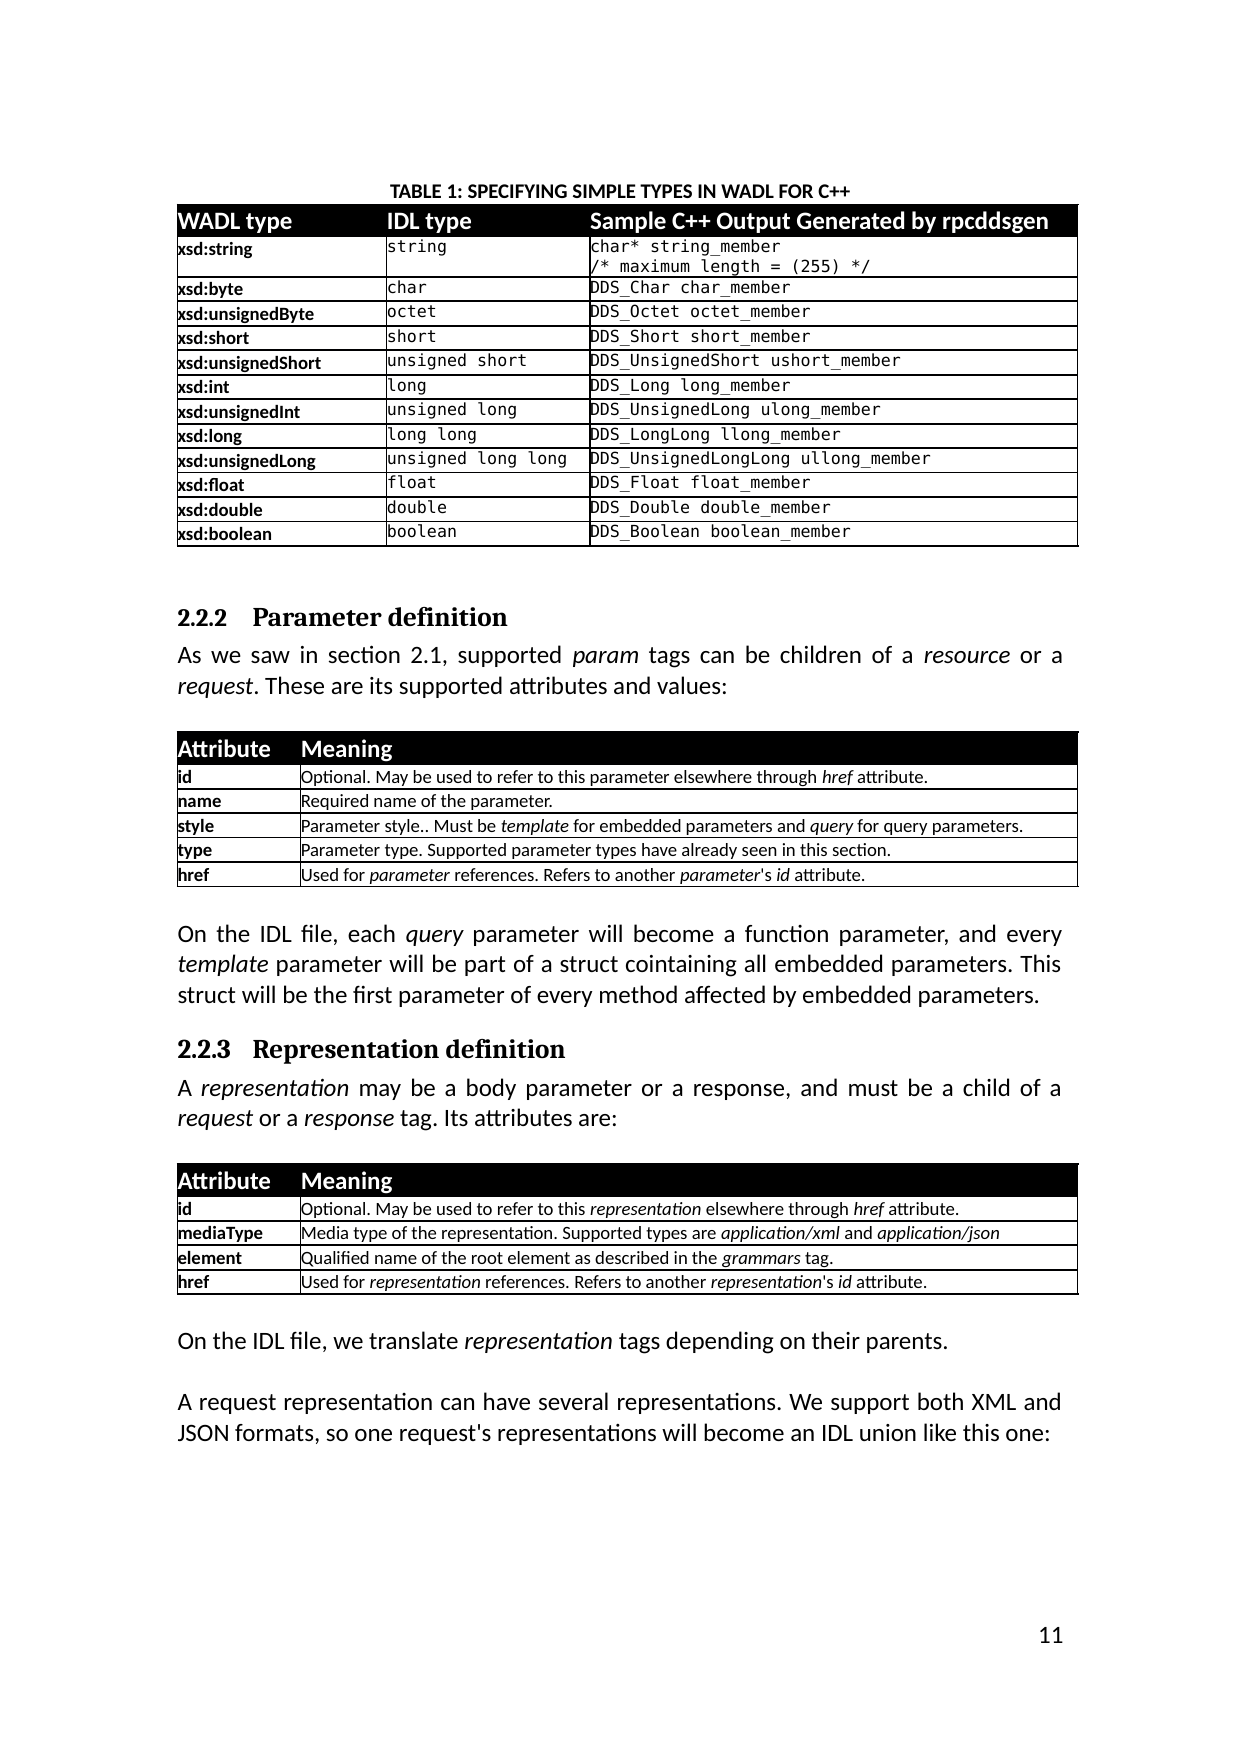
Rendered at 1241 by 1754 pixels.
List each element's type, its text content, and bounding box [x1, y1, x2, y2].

table_cell DDS_Long long_member [591, 376, 1077, 398]
table_cell Parameter type. Supported parameter types have already seen in this section. [301, 838, 1077, 861]
table_cell xsd:string [178, 237, 386, 276]
table_cell Media type of the representation. Supported types are application/xml and application/json [301, 1222, 1077, 1244]
table_cell id [178, 1197, 300, 1220]
table_cell Optional. May be used to refer to this parameter elsewhere through href attribute. [301, 765, 1077, 788]
table_cell long [387, 376, 589, 398]
table_cell Used for parameter references. Refers to another parameter's id attribute. [301, 863, 1077, 886]
text As we saw in section 2.1, supported param tags can be children of a resource or a request. These are its supported attributes and values: [177, 640, 1063, 701]
table_cell type [178, 838, 300, 861]
table_cell xsd:unsignedLong [178, 449, 386, 472]
table_cell xsd:byte [178, 278, 386, 300]
table_cell DDS_Octet octet_member [591, 302, 1077, 325]
subtitle Parameter definition [177, 602, 1063, 633]
text TablE 1: Specifying Simple Types in WADL for C++ [177, 178, 1063, 203]
table_cell DDS_Char char_member [591, 278, 1077, 300]
table_cell xsd:int [178, 376, 386, 398]
table_cell Used for representation references. Refers to another representation's id attribute. [301, 1271, 1077, 1293]
table_header Sample C++ Output Generated by rpcddsgen [591, 205, 1077, 236]
table_cell float [387, 473, 589, 496]
table_header IDL type [387, 205, 589, 236]
table_cell long long [387, 425, 589, 447]
table_cell DDS_UnsignedShort ushort_member [591, 351, 1077, 374]
table_cell xsd:unsignedShort [178, 351, 386, 374]
table_cell Qualified name of the root element as described in the grammars tag. [301, 1246, 1077, 1269]
text On the IDL file, we translate representation tags depending on their parents. [177, 1325, 1063, 1356]
table_cell xsd:unsignedByte [178, 302, 386, 325]
table_header WADL type [178, 205, 386, 236]
table_cell xsd:double [178, 498, 386, 521]
table_cell DDS_Double double_member [591, 498, 1077, 521]
table_header Meaning [301, 733, 1077, 763]
table_cell href [178, 1271, 300, 1293]
table_cell char [387, 278, 589, 300]
table_cell id [178, 765, 300, 788]
table_cell octet [387, 302, 589, 325]
table_cell Required name of the parameter. [301, 790, 1077, 812]
table_cell DDS_UnsignedLong ulong_member [591, 400, 1077, 423]
table_cell element [178, 1246, 300, 1269]
table_cell DDS_Boolean boolean_member [591, 522, 1077, 545]
text A request representation can have several representations. We support both XML and JSON formats, so one request's representations will become an IDL union like this one: [177, 1386, 1063, 1447]
table_cell boolean [387, 522, 589, 545]
table_cell Optional. May be used to refer to this representation elsewhere through href attribute. [301, 1197, 1077, 1220]
table_cell char* string_member /* maximum length = (255) */ [591, 237, 1077, 276]
table_cell double [387, 498, 589, 521]
text On the IDL file, each query parameter will become a function parameter, and every template parameter will be part of a struct cointaining all embedded parameters. This struct will be the first parameter of every method affected by embedded parameters. [177, 918, 1063, 1009]
table_header Meaning [301, 1165, 1077, 1195]
table_header Attribute [178, 733, 300, 763]
table_cell unsigned long [387, 400, 589, 423]
table_cell xsd:long [178, 425, 386, 447]
table_cell DDS_Short short_member [591, 327, 1077, 349]
table_cell short [387, 327, 589, 349]
table_cell xsd:unsignedInt [178, 400, 386, 423]
table_cell xsd:short [178, 327, 386, 349]
subtitle Representation definition [177, 1034, 1063, 1066]
table_cell xsd:boolean [178, 522, 386, 545]
table_cell DDS_LongLong llong_member [591, 425, 1077, 447]
table_cell DDS_Float float_member [591, 473, 1077, 496]
table_cell DDS_UnsignedLongLong ullong_member [591, 449, 1077, 472]
table_cell unsigned short [387, 351, 589, 374]
table_cell href [178, 863, 300, 886]
table_cell Parameter style.. Must be template for embedded parameters and query for query parameters. [301, 814, 1077, 837]
table_cell name [178, 790, 300, 812]
table_cell mediaType [178, 1222, 300, 1244]
table_cell xsd:float [178, 473, 386, 496]
table_cell style [178, 814, 300, 837]
text A representation may be a body parameter or a response, and must be a child of a request or a response tag. Its attributes are: [177, 1072, 1063, 1133]
table_cell string [387, 237, 589, 276]
table_header Attribute [178, 1165, 300, 1195]
table_cell unsigned long long [387, 449, 589, 472]
